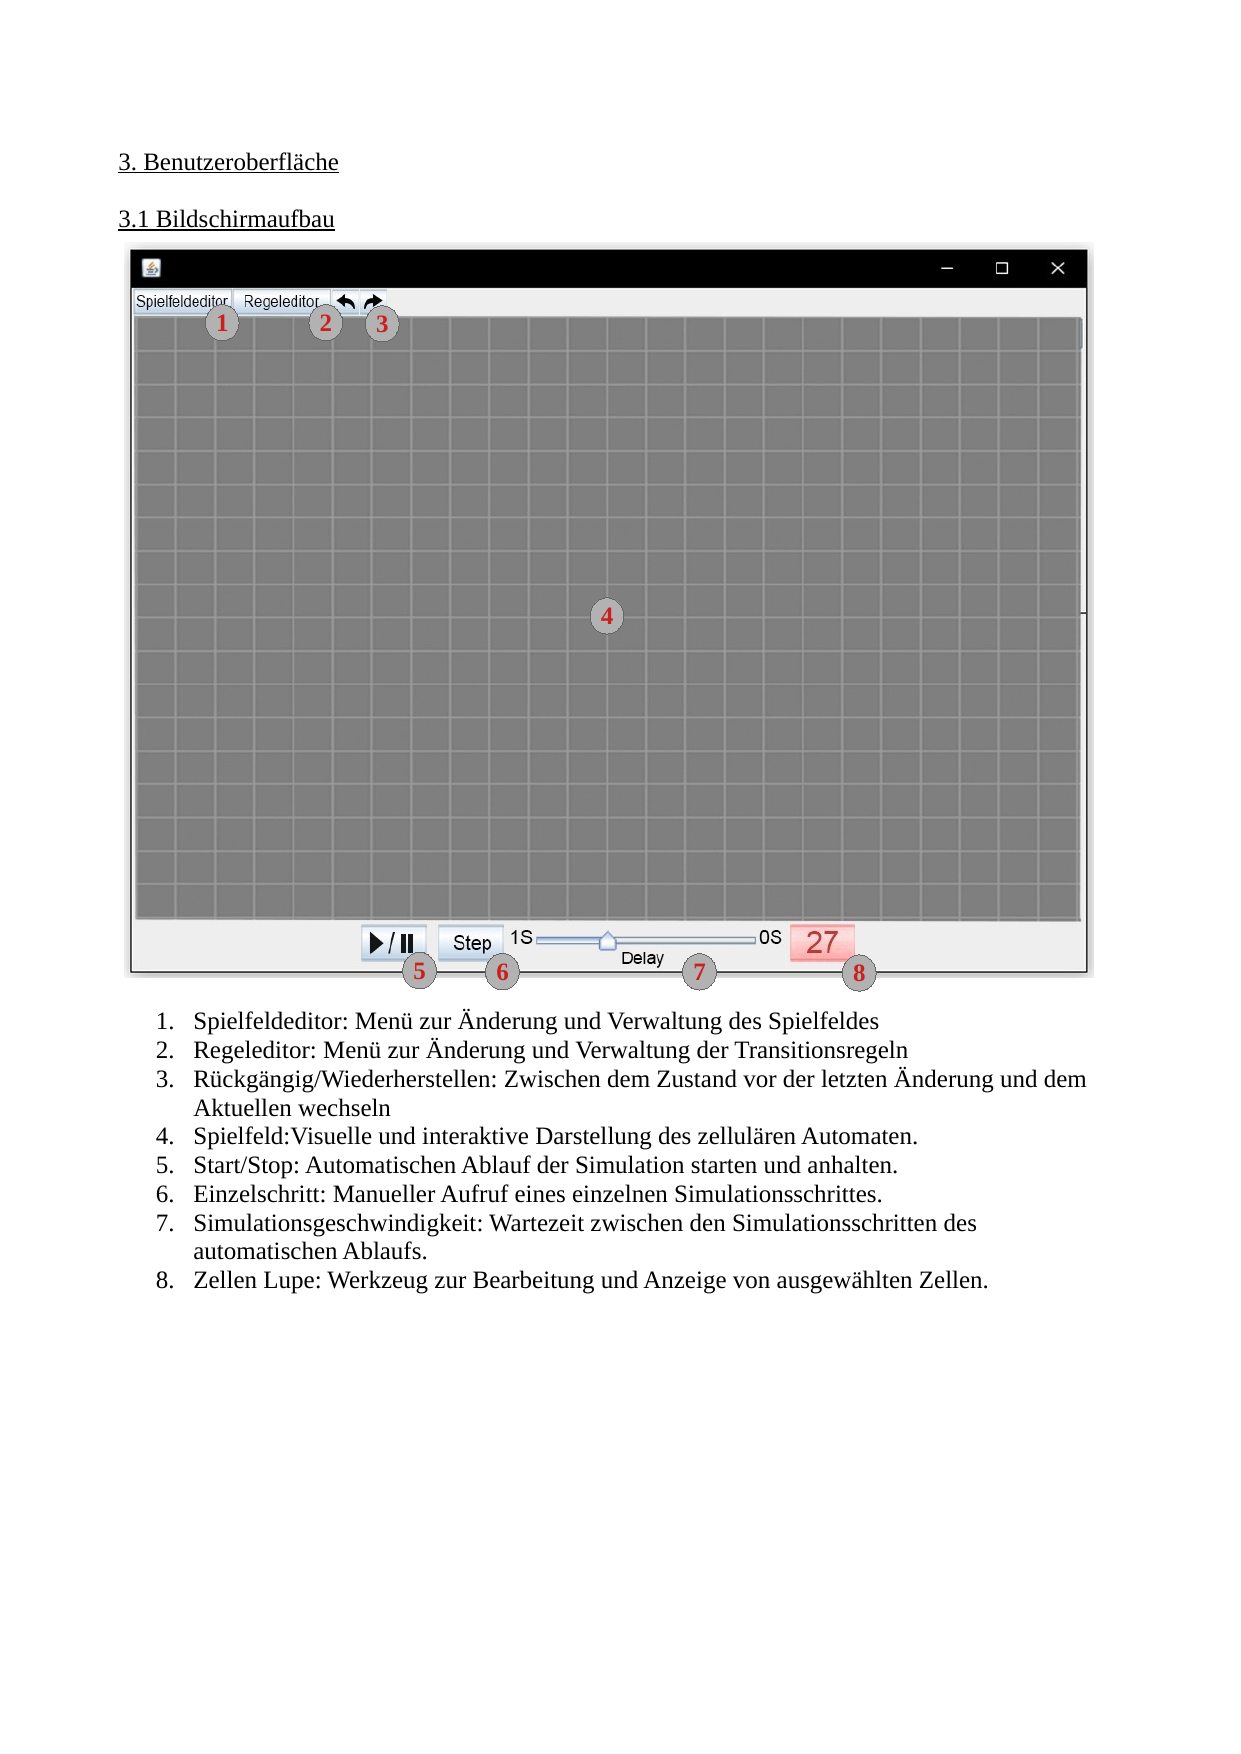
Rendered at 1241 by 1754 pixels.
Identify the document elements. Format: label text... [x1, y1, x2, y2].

list Simulationsgeschwindigkeit: Wartezeit zwischen den Simulationsschritten des automatischen Ablaufs. [156, 1208, 1122, 1265]
list Rückgängig/Wiederherstellen: Zwischen dem Zustand vor der letzten Änderung und dem Aktuellen wechseln [156, 1064, 1122, 1121]
list Start/Stop: Automatischen Ablauf der Simulation starten und anhalten. [156, 1150, 1122, 1179]
text 3. Benutzeroberfläche [118, 147, 1122, 176]
list Spielfeldeditor: Menü zur Änderung und Verwaltung des Spielfeldes [156, 1006, 1122, 1035]
picture [124, 242, 1094, 978]
list Zellen Lupe: Werkzeug zur Bearbeitung und Anzeige von ausgewählten Zellen. [156, 1265, 1122, 1294]
list Einzelschritt: Manueller Aufruf eines einzelnen Simulationsschrittes. [156, 1179, 1122, 1208]
text 3.1 Bildschirmaufbau [118, 204, 1122, 233]
list Regeleditor: Menü zur Änderung und Verwaltung der Transitionsregeln [156, 1035, 1122, 1064]
list Spielfeld:Visuelle und interaktive Darstellung des zellulären Automaten. [156, 1121, 1122, 1150]
